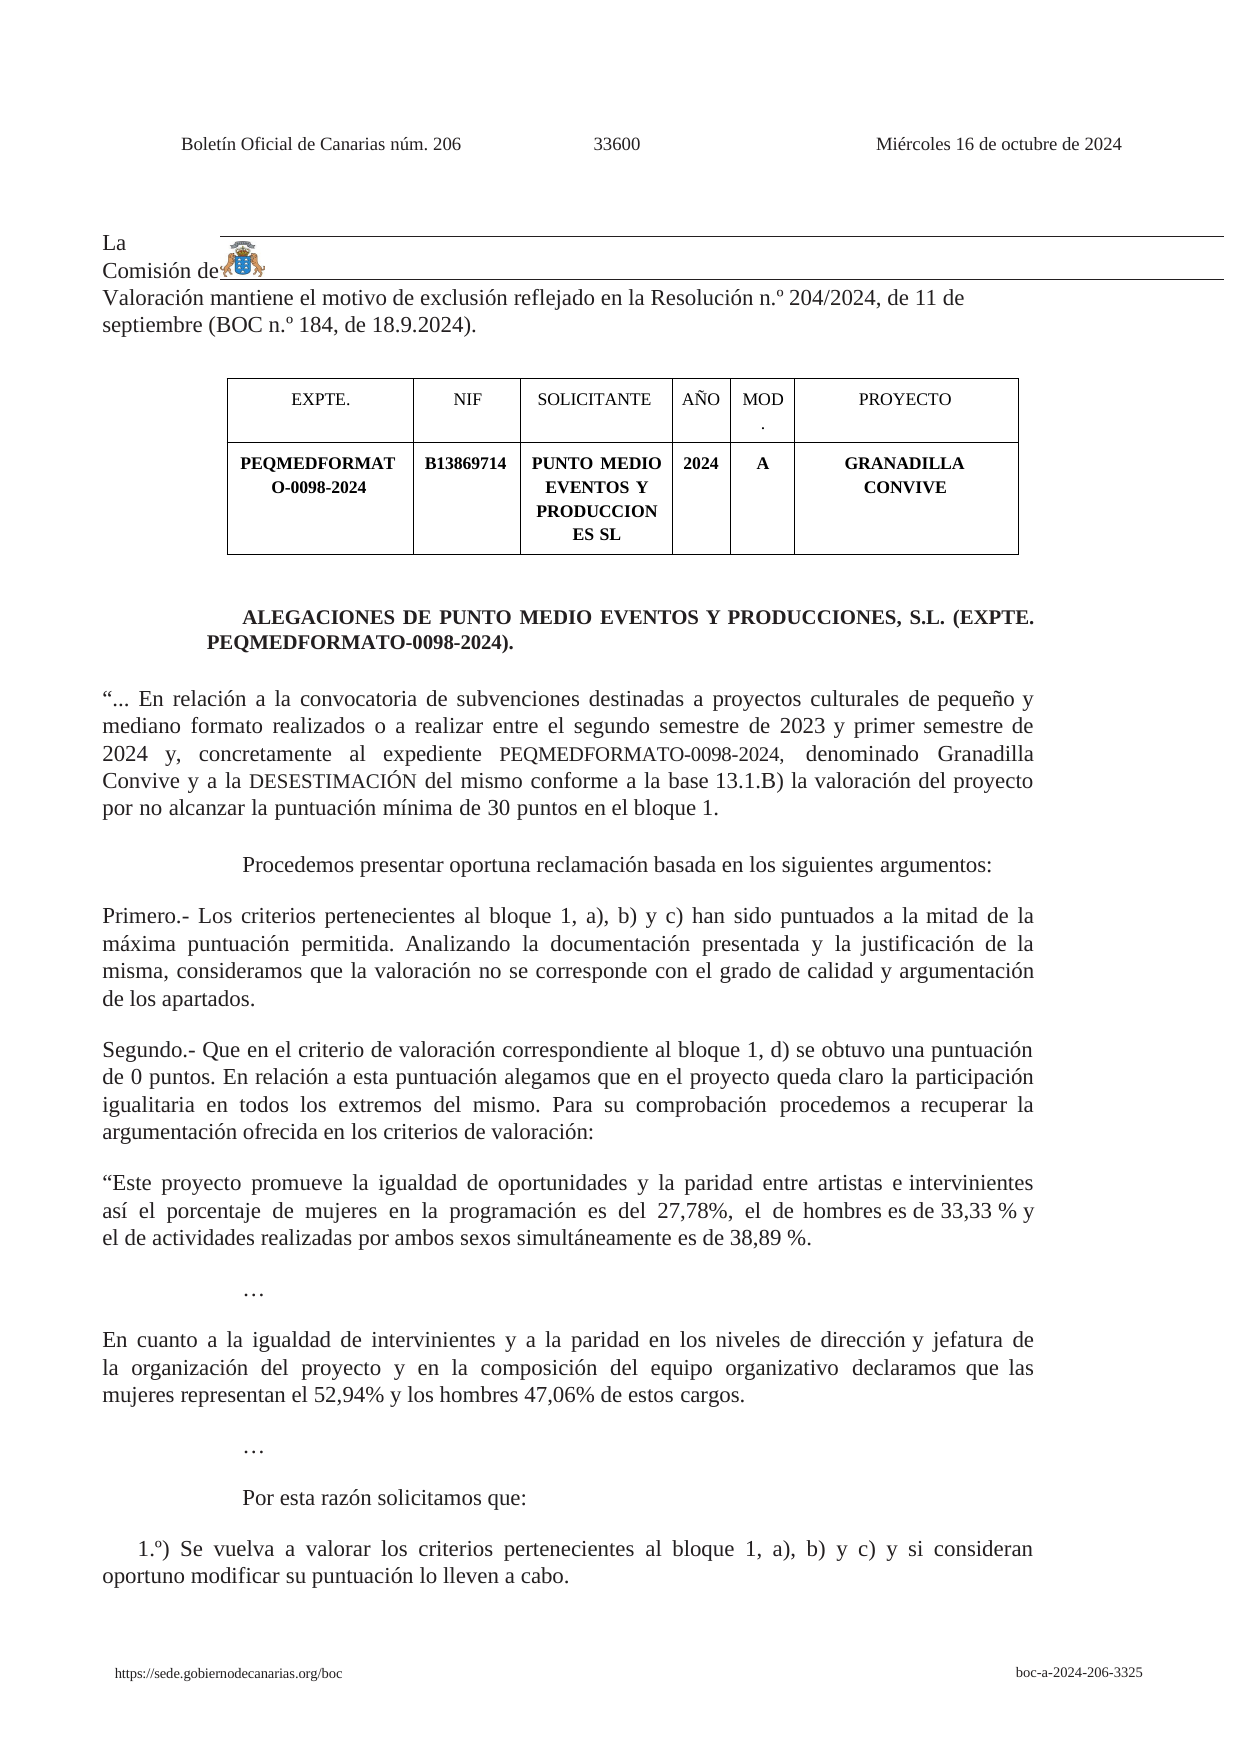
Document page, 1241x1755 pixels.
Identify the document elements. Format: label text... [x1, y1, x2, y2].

table_cell A [731, 443, 794, 554]
text “Este proyecto promueve la igualdad de oportunidades y la paridad entre artistas e intervinientes así el porcentaje de mujeres en la programación es del 27,78%, el de hombres es de 33,33 % y el de actividades realizadas por ambos sexos simultáneamente es de 38,89 %. [102, 1169, 1034, 1250]
table_cell PEQMEDFORMAT O-0098-2024 [228, 443, 413, 554]
table_cell PUNTO MEDIO EVENTOS Y PRODUCCION ES SL [521, 443, 672, 554]
text ALEGACIONES DE PUNTO MEDIO EVENTOS Y PRODUCCIONES, S.L. (EXPTE. PEQMEDFORMATO-0098-2024). [207, 604, 1034, 654]
table_header PROYECTO [795, 379, 1018, 442]
table_header AÑO [673, 379, 730, 442]
text En cuanto a la igualdad de intervinientes y a la paridad en los niveles de dirección y jefatura de la organización del proyecto y en la composición del equipo organizativo declaramos que las mujeres representan el 52,94% y los hombres 47,06% de estos cargos. [102, 1326, 1034, 1408]
text Segundo.- Que en el criterio de valoración correspondiente al bloque 1, d) se obtuvo una puntuación de 0 puntos. En relación a esta puntuación alegamos que en el proyecto queda claro la participación igualitaria en todos los extremos del mismo. Para su comprobación procedemos a recuperar la argumentación ofrecida en los criterios de valoración: [102, 1036, 1034, 1144]
table_cell 2024 [673, 443, 730, 554]
text Por esta razón solicitamos que: [242, 1484, 1155, 1510]
text … [242, 1432, 1155, 1459]
table_cell GRANADILLA CONVIVE [795, 443, 1018, 554]
text Procedemos presentar oportuna reclamación basada en los siguientes argumentos: [242, 851, 1155, 878]
table_header NIF [414, 379, 520, 442]
table_header SOLICITANTE [521, 379, 672, 442]
text … [242, 1275, 1155, 1302]
text Primero.- Los criterios pertenecientes al bloque 1, a), b) y c) han sido puntuados a la mitad de la máxima puntuación permitida. Analizando la documentación presentada y la justificación de la misma, consideramos que la valoración no se corresponde con el grado de calidad y argumentación de los apartados. [102, 903, 1034, 1011]
table_cell B13869714 [414, 443, 520, 554]
list .º) Se vuelva a valorar los criterios pertenecientes al bloque 1, a), b) y c) y si consideran oportuno modificar su puntuación lo lleven a cabo. [102, 1535, 1034, 1589]
table_header MOD . [731, 379, 794, 442]
text “... En relación a la convocatoria de subvenciones destinadas a proyectos culturales de pequeño y mediano formato realizados o a realizar entre el segundo semestre de 2023 y primer semestre de 2024 y, concretamente al expediente PEQMEDFORMATO-0098-2024, denominado Granadilla Convive y a la DESESTIMACIÓN del mismo conforme a la base 13.1.B) la valoración del proyecto por no alcanzar la puntuación mínima de 30 puntos en el bloque 1. [102, 685, 1034, 821]
text La Comisión de Valoración mantiene el motivo de exclusión reflejado en la Resolución n.º 204/2024, de 11 de septiembre (BOC n.º 184, de 18.9.2024). [102, 229, 1034, 338]
table_header EXPTE. [228, 379, 413, 442]
